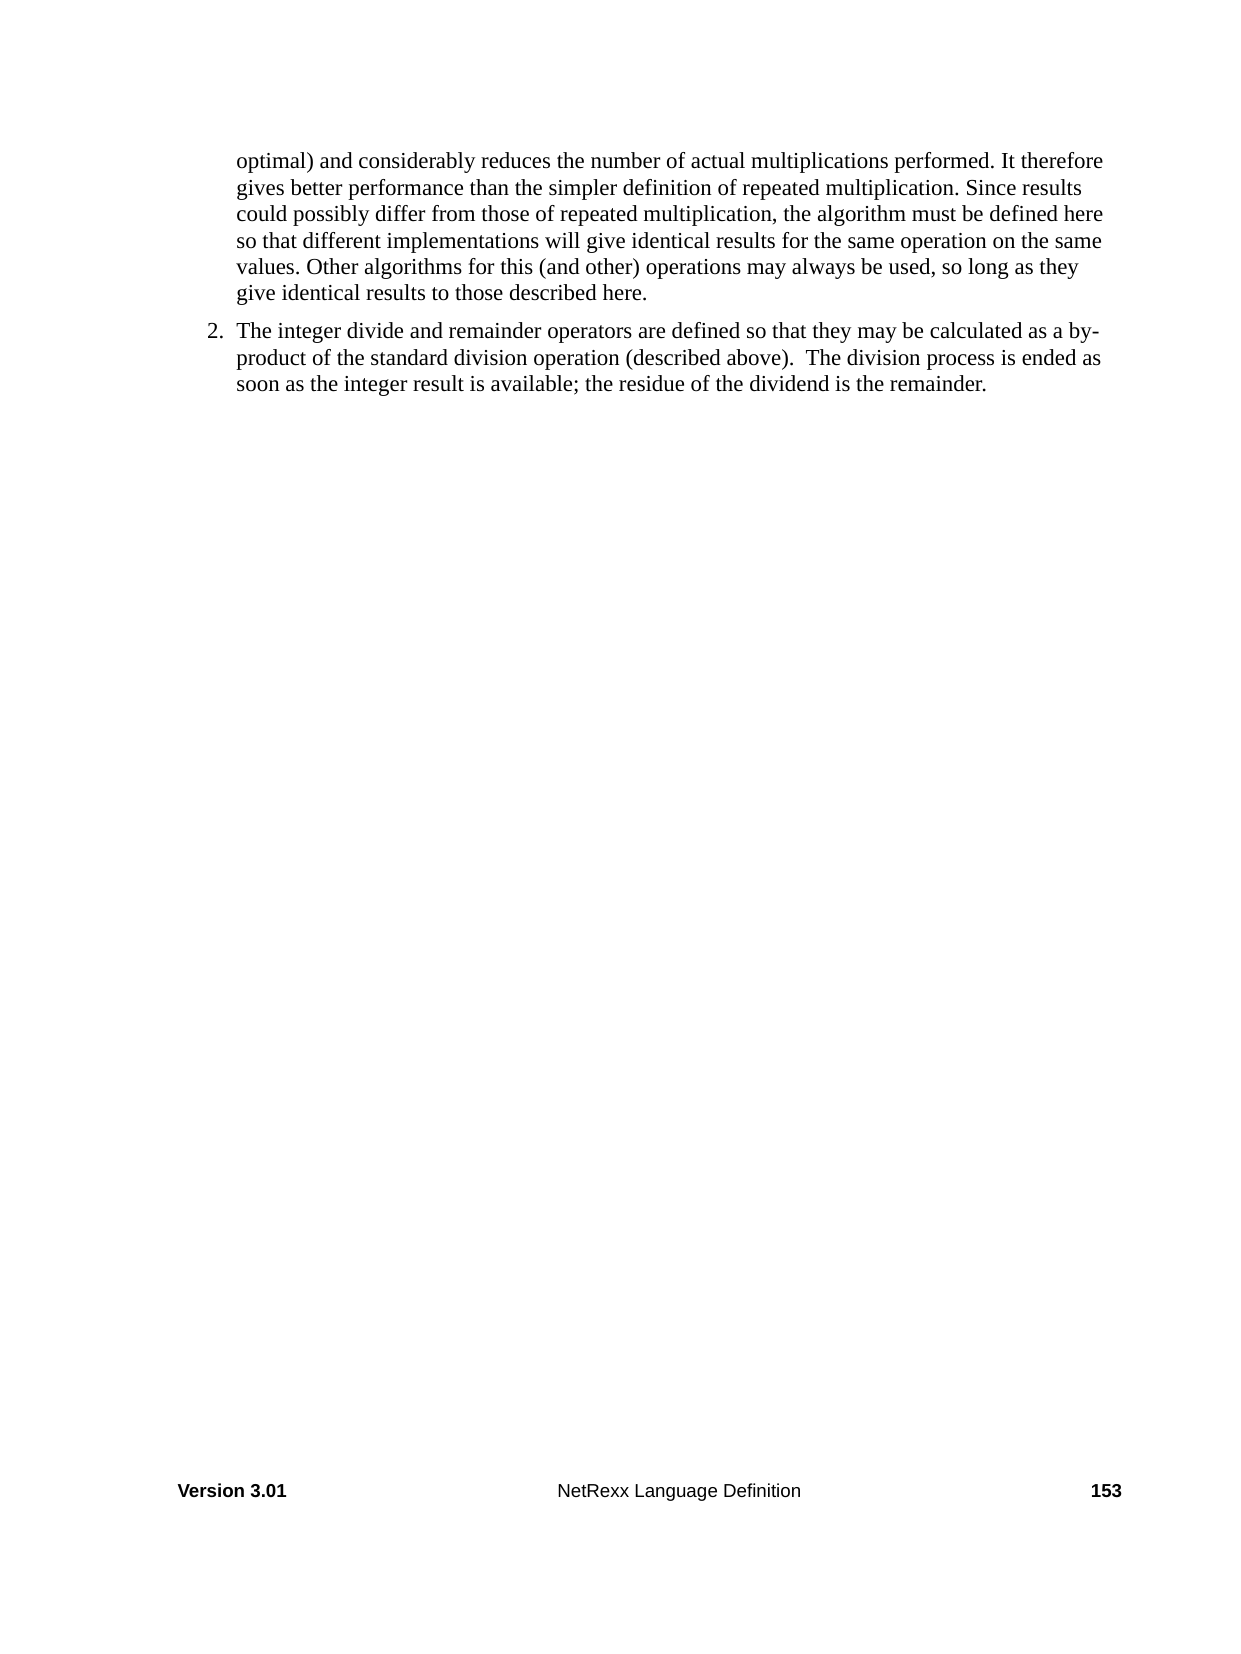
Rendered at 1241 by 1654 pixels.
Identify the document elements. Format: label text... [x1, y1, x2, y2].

list The integer divide and remainder operators are defined so that they may be calculated as a by-product of the standard division operation (described above). The division process is ended as soon as the integer result is available; the residue of the dividend is the remainder. [207, 317, 1122, 397]
list optimal) and considerably reduces the number of actual multiplications performed. It therefore gives better performance than the simpler definition of repeated multiplication. Since results could possibly differ from those of repeated multiplication, the algorithm must be defined here so that different implementations will give identical results for the same operation on the same values. Other algorithms for this (and other) operations may always be used, so long as they give identical results to those described here. [207, 148, 1122, 306]
